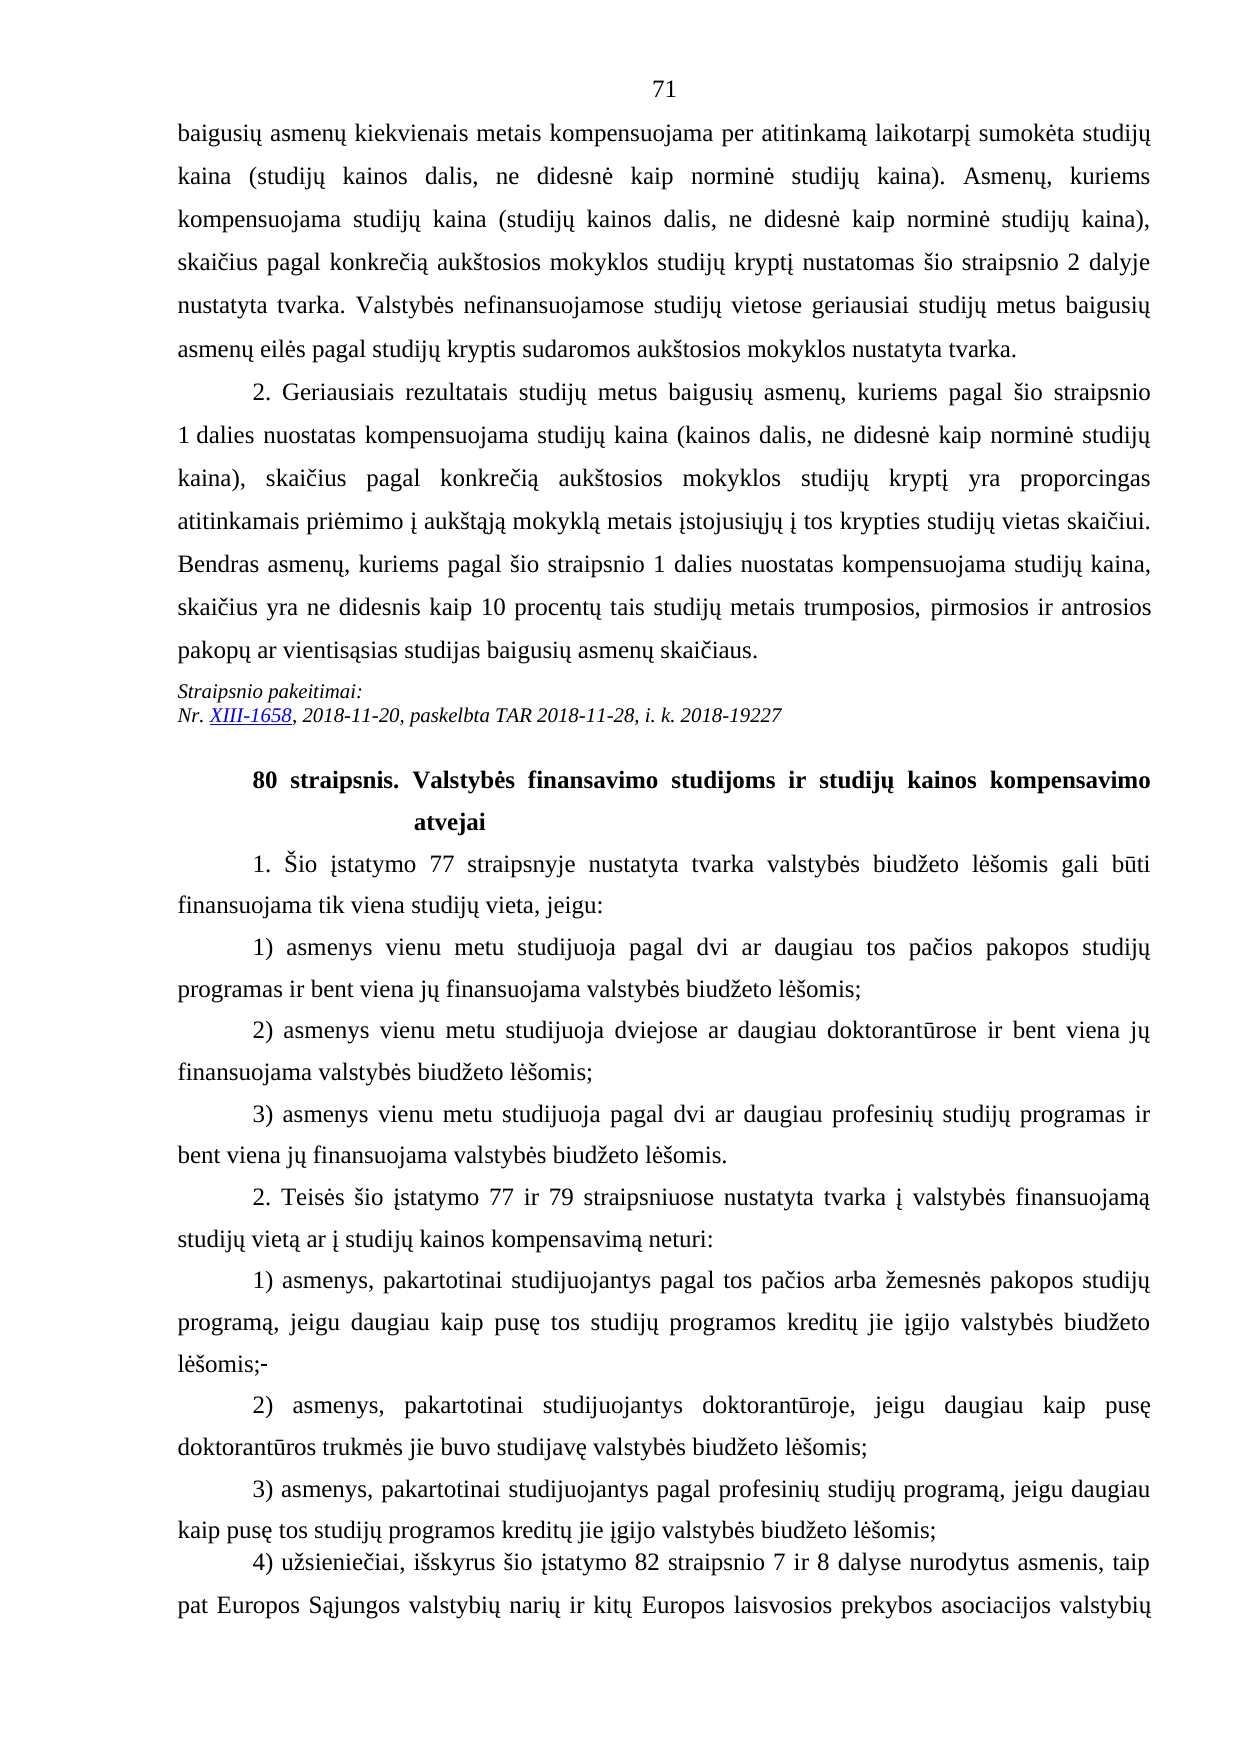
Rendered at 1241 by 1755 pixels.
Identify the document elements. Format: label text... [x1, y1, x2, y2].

text 2) asmenys, pakartotinai studijuojantys doktorantūroje, jeigu daugiau kaip pusę doktorantūros trukmės jie buvo studijavę valstybės biudžeto lėšomis; [177, 1381, 1152, 1464]
text 2) asmenys vienu metu studijuoja dviejose ar daugiau doktorantūrose ir bent viena jų finansuojama valstybės biudžeto lėšomis; [177, 1006, 1152, 1089]
text 1) asmenys vienu metu studijuoja pagal dvi ar daugiau tos pačios pakopos studijų programas ir bent viena jų finansuojama valstybės biudžeto lėšomis; [177, 922, 1152, 1006]
text 2. Teisės šio įstatymo 77 ir 79 straipsniuose nustatyta tvarka į valstybės finansuojamą studijų vietą ar į studijų kainos kompensavimą neturi: [177, 1172, 1152, 1256]
text 80 straipsnis. Valstybės finansavimo studijoms ir studijų kainos kompensavimo atvejai [252, 756, 1152, 839]
text 3) asmenys vienu metu studijuoja pagal dvi ar daugiau profesinių studijų programas ir bent viena jų finansuojama valstybės biudžeto lėšomis. [177, 1089, 1152, 1172]
text baigusių asmenų kiekvienais metais kompensuojama per atitinkamą laikotarpį sumokėta studijų kaina (studijų kainos dalis, ne didesnė kaip norminė studijų kaina). Asmenų, kuriems kompensuojama studijų kaina (studijų kainos dalis, ne didesnė kaip norminė studijų kaina), skaičius pagal konkrečią aukštosios mokyklos studijų kryptį nustatomas šio straipsnio 2 dalyje nustatyta tvarka. Valstybės nefinansuojamose studijų vietose geriausiai studijų metus baigusių asmenų eilės pagal studijų kryptis sudaromos aukštosios mokyklos nustatyta tvarka. [177, 118, 1152, 362]
text 3) asmenys, pakartotinai studijuojantys pagal profesinių studijų programą, jeigu daugiau kaip pusę tos studijų programos kreditų jie įgijo valstybės biudžeto lėšomis; [177, 1464, 1152, 1547]
text 1) asmenys, pakartotinai studijuojantys pagal tos pačios arba žemesnės pakopos studijų programą, jeigu daugiau kaip pusę tos studijų programos kreditų jie įgijo valstybės biudžeto lėšomis; [177, 1256, 1152, 1381]
text 1. Šio įstatymo 77 straipsnyje nustatyta tvarka valstybės biudžeto lėšomis gali būti finansuojama tik viena studijų vieta, jeigu: [177, 839, 1152, 922]
text 4) užsieniečiai, išskyrus šio įstatymo 82 straipsnio 7 ir 8 dalyse nurodytus asmenis, taip pat Europos Sąjungos valstybių narių ir kitų Europos laisvosios prekybos asociacijos valstybių [177, 1547, 1152, 1619]
text Nr. XIII-1658, 2018-11-20, paskelbta TAR 2018-11-28, i. k. 2018-19227 [177, 703, 1152, 727]
text 2. Geriausiais rezultatais studijų metus baigusių asmenų, kuriems pagal šio straipsnio 1 dalies nuostatas kompensuojama studijų kaina (kainos dalis, ne didesnė kaip norminė studijų kaina), skaičius pagal konkrečią aukštosios mokyklos studijų kryptį yra proporcingas atitinkamais priėmimo į aukštąją mokyklą metais įstojusiųjų į tos krypties studijų vietas skaičiui. Bendras asmenų, kuriems pagal šio straipsnio 1 dalies nuostatas kompensuojama studijų kaina, skaičius yra ne didesnis kaip 10 procentų tais studijų metais trumposios, pirmosios ir antrosios pakopų ar vientisąsias studijas baigusių asmenų skaičiaus. [177, 377, 1152, 664]
text Straipsnio pakeitimai: [177, 679, 1152, 703]
